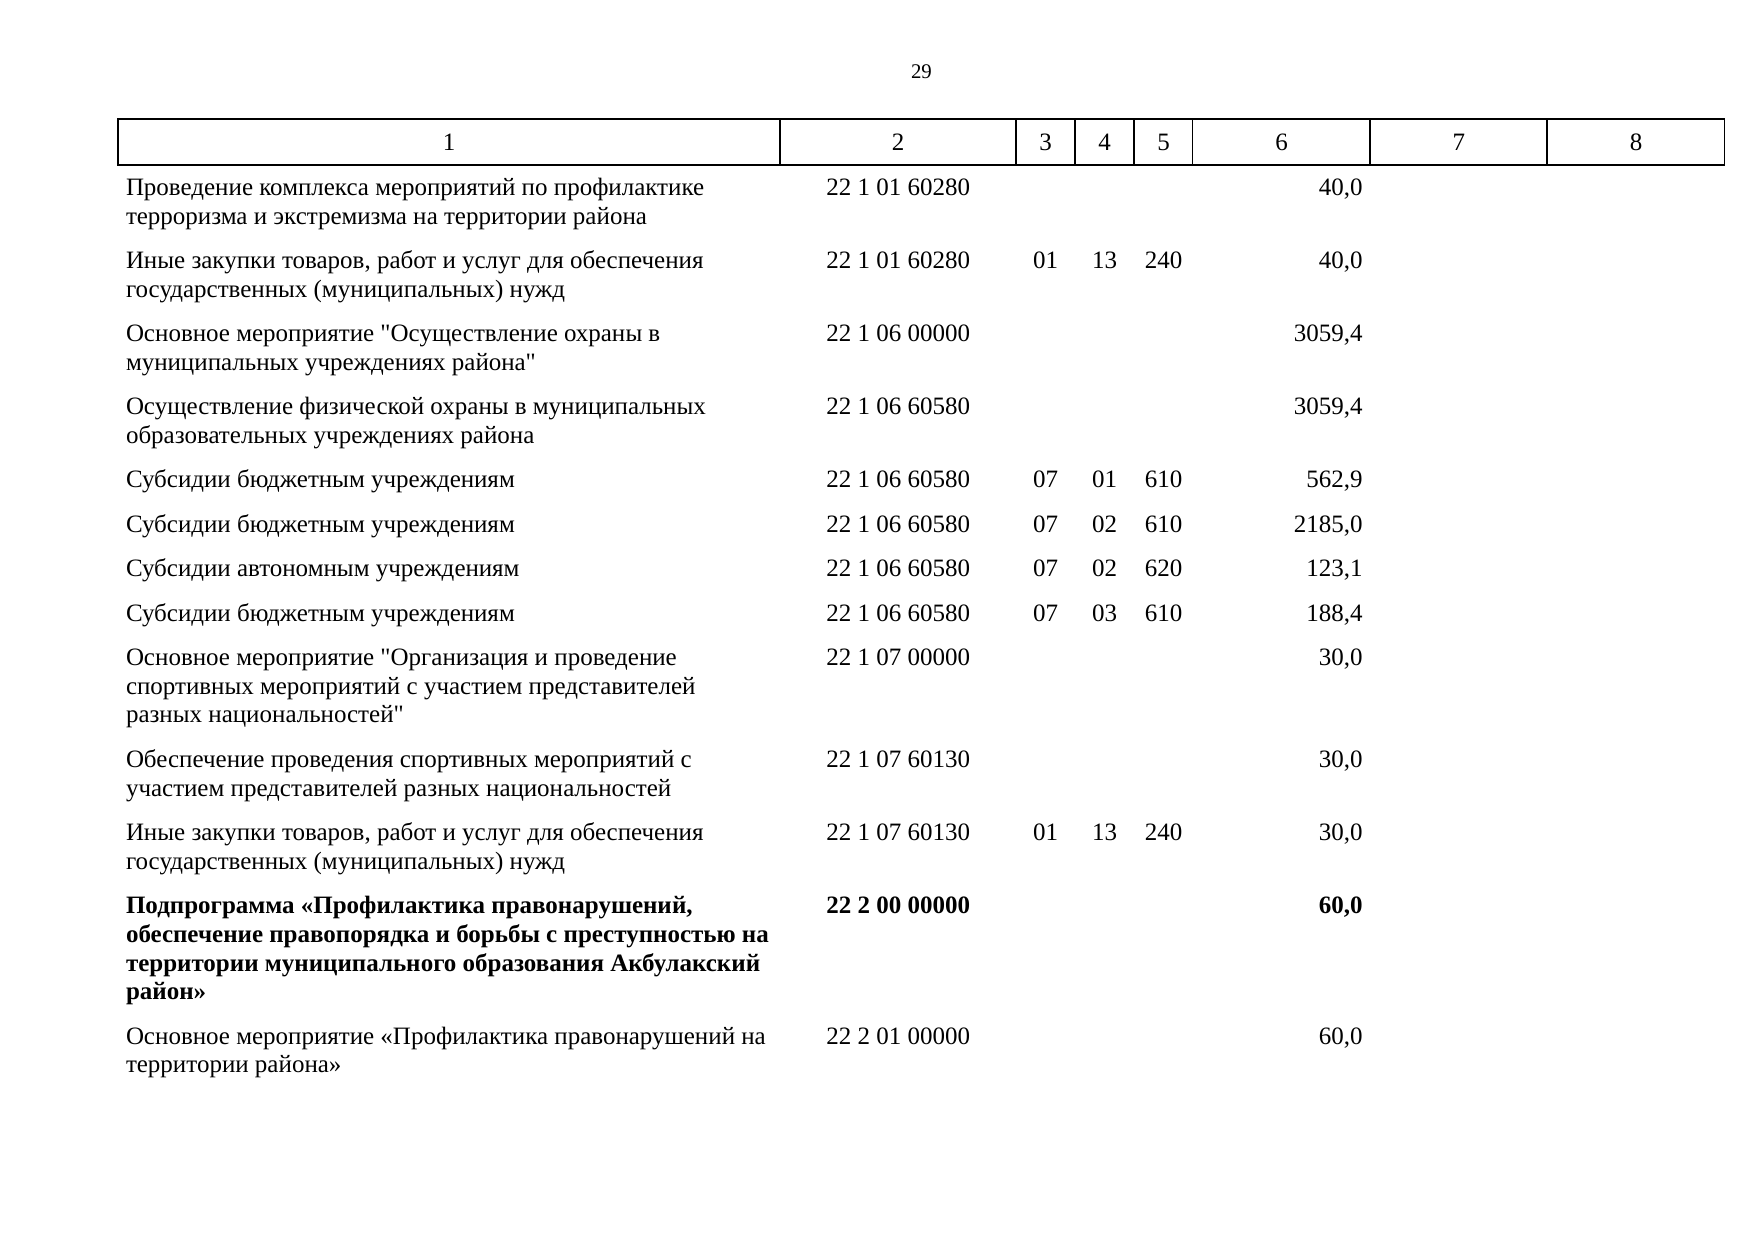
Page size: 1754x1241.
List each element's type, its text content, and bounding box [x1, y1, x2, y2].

table_header 1 [126, 128, 772, 156]
table_cell [1370, 1013, 1547, 1086]
table_cell [1370, 166, 1547, 237]
table_cell [1370, 634, 1547, 736]
table_cell Подпрограмма «Профилактика правонарушений, обеспечение правопорядка и борьбы с преступностью на территории муниципального образования Акбулакский район» [118, 882, 780, 1013]
table_header [1076, 120, 1133, 164]
table_cell 22 1 06 60580 [780, 384, 1016, 457]
table_cell 620 [1134, 545, 1193, 590]
table_cell [1016, 634, 1075, 736]
table_cell 22 1 06 60580 [780, 590, 1016, 634]
table_cell 07 [1016, 545, 1075, 590]
table_cell [1370, 384, 1547, 457]
table_cell [1134, 882, 1193, 1013]
table_cell [1075, 634, 1134, 736]
table_cell [1016, 310, 1075, 383]
table_cell Основное мероприятие «Профилактика правонарушений на территории района» [118, 1013, 780, 1086]
table_cell 02 [1075, 545, 1134, 590]
table_cell [1016, 736, 1075, 809]
table_cell [1370, 457, 1547, 501]
table_header [1135, 120, 1192, 164]
table_cell Обеспечение проведения спортивных мероприятий с участием представителей разных национальностей [118, 736, 780, 809]
table_cell [1134, 736, 1193, 809]
table_cell [1075, 882, 1134, 1013]
table_cell 13 [1075, 237, 1134, 310]
table_cell [1134, 310, 1193, 383]
table_cell [1016, 166, 1075, 237]
table_cell 22 1 07 00000 [780, 634, 1016, 736]
table_cell 01 [1016, 237, 1075, 310]
table_cell [1547, 590, 1724, 634]
table_cell 22 1 07 60130 [780, 736, 1016, 809]
table_cell 240 [1134, 809, 1193, 882]
table_header [1017, 120, 1074, 164]
table_header 8 [1555, 128, 1716, 156]
table_cell [1547, 882, 1724, 1013]
table_header [1193, 120, 1369, 164]
table_cell 610 [1134, 590, 1193, 634]
table_cell [1547, 736, 1724, 809]
table_cell [1547, 634, 1724, 736]
table_cell 22 1 01 60280 [780, 237, 1016, 310]
table_cell 610 [1134, 457, 1193, 501]
table_cell 01 [1016, 809, 1075, 882]
table_cell [1370, 809, 1547, 882]
table_header [1548, 120, 1724, 164]
table_cell 60,0 [1193, 1013, 1370, 1086]
table_cell 610 [1134, 501, 1193, 545]
table_cell [1075, 384, 1134, 457]
table_cell [1075, 1013, 1134, 1086]
table_cell 60,0 [1193, 882, 1370, 1013]
table_header [119, 120, 779, 164]
table_cell Субсидии бюджетным учреждениям [118, 501, 780, 545]
table_cell Основное мероприятие "Организация и проведение спортивных мероприятий с участием представителей разных национальностей" [118, 634, 780, 736]
table_cell [1134, 1013, 1193, 1086]
table_cell [1016, 1013, 1075, 1086]
table_cell 07 [1016, 501, 1075, 545]
table_cell 22 1 06 00000 [780, 310, 1016, 383]
table_cell 562,9 [1193, 457, 1370, 501]
table_cell [1370, 237, 1547, 310]
table_cell [1370, 736, 1547, 809]
table_cell 22 1 06 60580 [780, 501, 1016, 545]
table_cell 240 [1134, 237, 1193, 310]
table_cell 40,0 [1193, 166, 1370, 237]
table_cell 01 [1075, 457, 1134, 501]
table_cell 3059,4 [1193, 384, 1370, 457]
table_cell [1134, 384, 1193, 457]
table_header 4 [1083, 128, 1126, 156]
table_header 2 [788, 128, 1008, 156]
table_cell [1547, 809, 1724, 882]
table_cell [1547, 545, 1724, 590]
table_cell [1547, 237, 1724, 310]
table_cell 22 1 01 60280 [780, 166, 1016, 237]
table_cell [1547, 310, 1724, 383]
table_cell [1370, 590, 1547, 634]
table_header [1371, 120, 1546, 164]
table_header [781, 120, 1015, 164]
table_header 7 [1378, 128, 1539, 156]
table_cell 22 1 06 60580 [780, 545, 1016, 590]
table_cell Основное мероприятие "Осуществление охраны в муниципальных учреждениях района" [118, 310, 780, 383]
table_cell 123,1 [1193, 545, 1370, 590]
table_cell [1134, 166, 1193, 237]
table_cell Иные закупки товаров, работ и услуг для обеспечения государственных (муниципальных) нужд [118, 237, 780, 310]
table_cell Субсидии бюджетным учреждениям [118, 590, 780, 634]
table_cell [1547, 384, 1724, 457]
table_cell [1016, 882, 1075, 1013]
table_cell 07 [1016, 590, 1075, 634]
table_cell Проведение комплекса мероприятий по профилактике терроризма и экстремизма на территории района [118, 166, 780, 237]
table_cell [1134, 634, 1193, 736]
table_cell 07 [1016, 457, 1075, 501]
table_cell [1370, 310, 1547, 383]
table_cell [1370, 545, 1547, 590]
table_cell Субсидии бюджетным учреждениям [118, 457, 780, 501]
table_cell [1370, 882, 1547, 1013]
table_cell [1370, 501, 1547, 545]
table_header 3 [1024, 128, 1067, 156]
table_cell [1547, 501, 1724, 545]
table_cell [1075, 166, 1134, 237]
table_cell Субсидии автономным учреждениям [118, 545, 780, 590]
table_cell [1075, 736, 1134, 809]
table_cell 3059,4 [1193, 310, 1370, 383]
table_cell 30,0 [1193, 736, 1370, 809]
table_cell 02 [1075, 501, 1134, 545]
table_cell [1016, 384, 1075, 457]
table_cell 13 [1075, 809, 1134, 882]
table_cell 22 1 07 60130 [780, 809, 1016, 882]
table_cell [1547, 457, 1724, 501]
table_cell 188,4 [1193, 590, 1370, 634]
table_cell 2185,0 [1193, 501, 1370, 545]
table_cell 22 2 01 00000 [780, 1013, 1016, 1086]
table_cell [1075, 310, 1134, 383]
table_cell 22 2 00 00000 [780, 882, 1016, 1013]
table_cell 40,0 [1193, 237, 1370, 310]
table_cell 30,0 [1193, 809, 1370, 882]
table_cell 03 [1075, 590, 1134, 634]
table_cell Иные закупки товаров, работ и услуг для обеспечения государственных (муниципальных) нужд [118, 809, 780, 882]
table_cell 22 1 06 60580 [780, 457, 1016, 501]
table_cell [1547, 166, 1724, 237]
table_header 5 [1142, 128, 1185, 156]
table_header 6 [1201, 128, 1362, 156]
table_cell [1547, 1013, 1724, 1086]
table_cell 30,0 [1193, 634, 1370, 736]
table_cell Осуществление физической охраны в муниципальных образовательных учреждениях района [118, 384, 780, 457]
